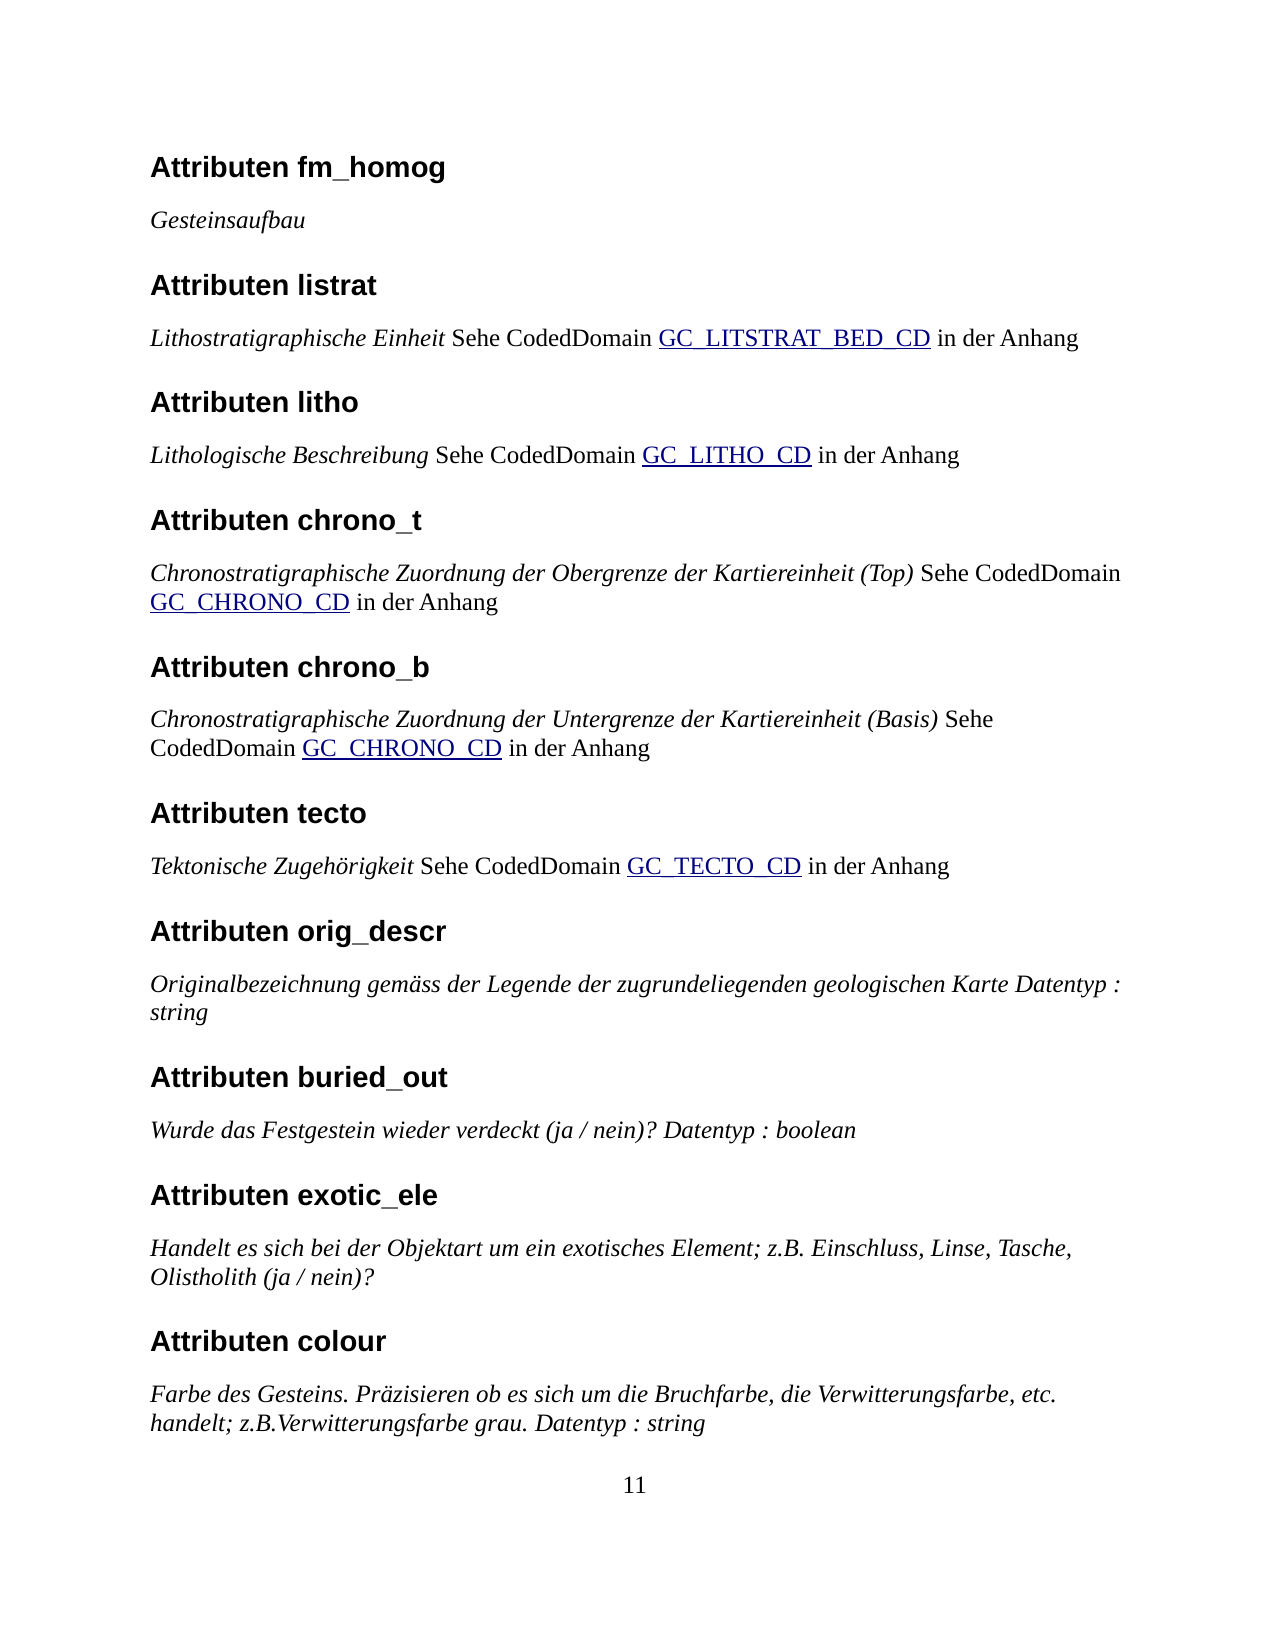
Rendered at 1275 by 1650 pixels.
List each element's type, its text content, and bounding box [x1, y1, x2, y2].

text Farbe des Gesteins. Präzisieren ob es sich um die Bruchfarbe, die Verwitterungsfarbe, etc. handelt; z.B.Verwitterungsfarbe grau. Datentyp : string [150, 1379, 1125, 1437]
subtitle Attributen tecto [150, 796, 1125, 829]
text Handelt es sich bei der Objektart um ein exotisches Element; z.B. Einschluss, Linse, Tasche, Olistholith (ja / nein)? [150, 1233, 1125, 1290]
text Chronostratigraphische Zuordnung der Untergrenze der Kartiereinheit (Basis) Sehe CodedDomain GC_CHRONO_CD in der Anhang [150, 704, 1125, 762]
text Chronostratigraphische Zuordnung der Obergrenze der Kartiereinheit (Top) Sehe CodedDomain GC_CHRONO_CD in der Anhang [150, 558, 1125, 616]
text Lithostratigraphische Einheit Sehe CodedDomain GC_LITSTRAT_BED_CD in der Anhang [150, 323, 1125, 351]
subtitle Attributen orig_descr [150, 914, 1125, 947]
subtitle Attributen fm_homog [150, 150, 1125, 183]
text Originalbezeichnung gemäss der Legende der zugrundeliegenden geologischen Karte Datentyp : string [150, 969, 1125, 1026]
text Lithologische Beschreibung Sehe CodedDomain GC_LITHO_CD in der Anhang [150, 440, 1125, 469]
subtitle Attributen buried_out [150, 1060, 1125, 1094]
subtitle Attributen litho [150, 385, 1125, 419]
subtitle Attributen colour [150, 1324, 1125, 1358]
subtitle Attributen chrono_t [150, 503, 1125, 537]
subtitle Attributen chrono_b [150, 649, 1125, 683]
text Gesteinsaufbau [150, 205, 1125, 234]
text Wurde das Festgestein wieder verdeckt (ja / nein)? Datentyp : boolean [150, 1115, 1125, 1144]
text Tektonische Zugehörigkeit Sehe CodedDomain GC_TECTO_CD in der Anhang [150, 851, 1125, 880]
subtitle Attributen listrat [150, 268, 1125, 301]
subtitle Attributen exotic_ele [150, 1178, 1125, 1211]
